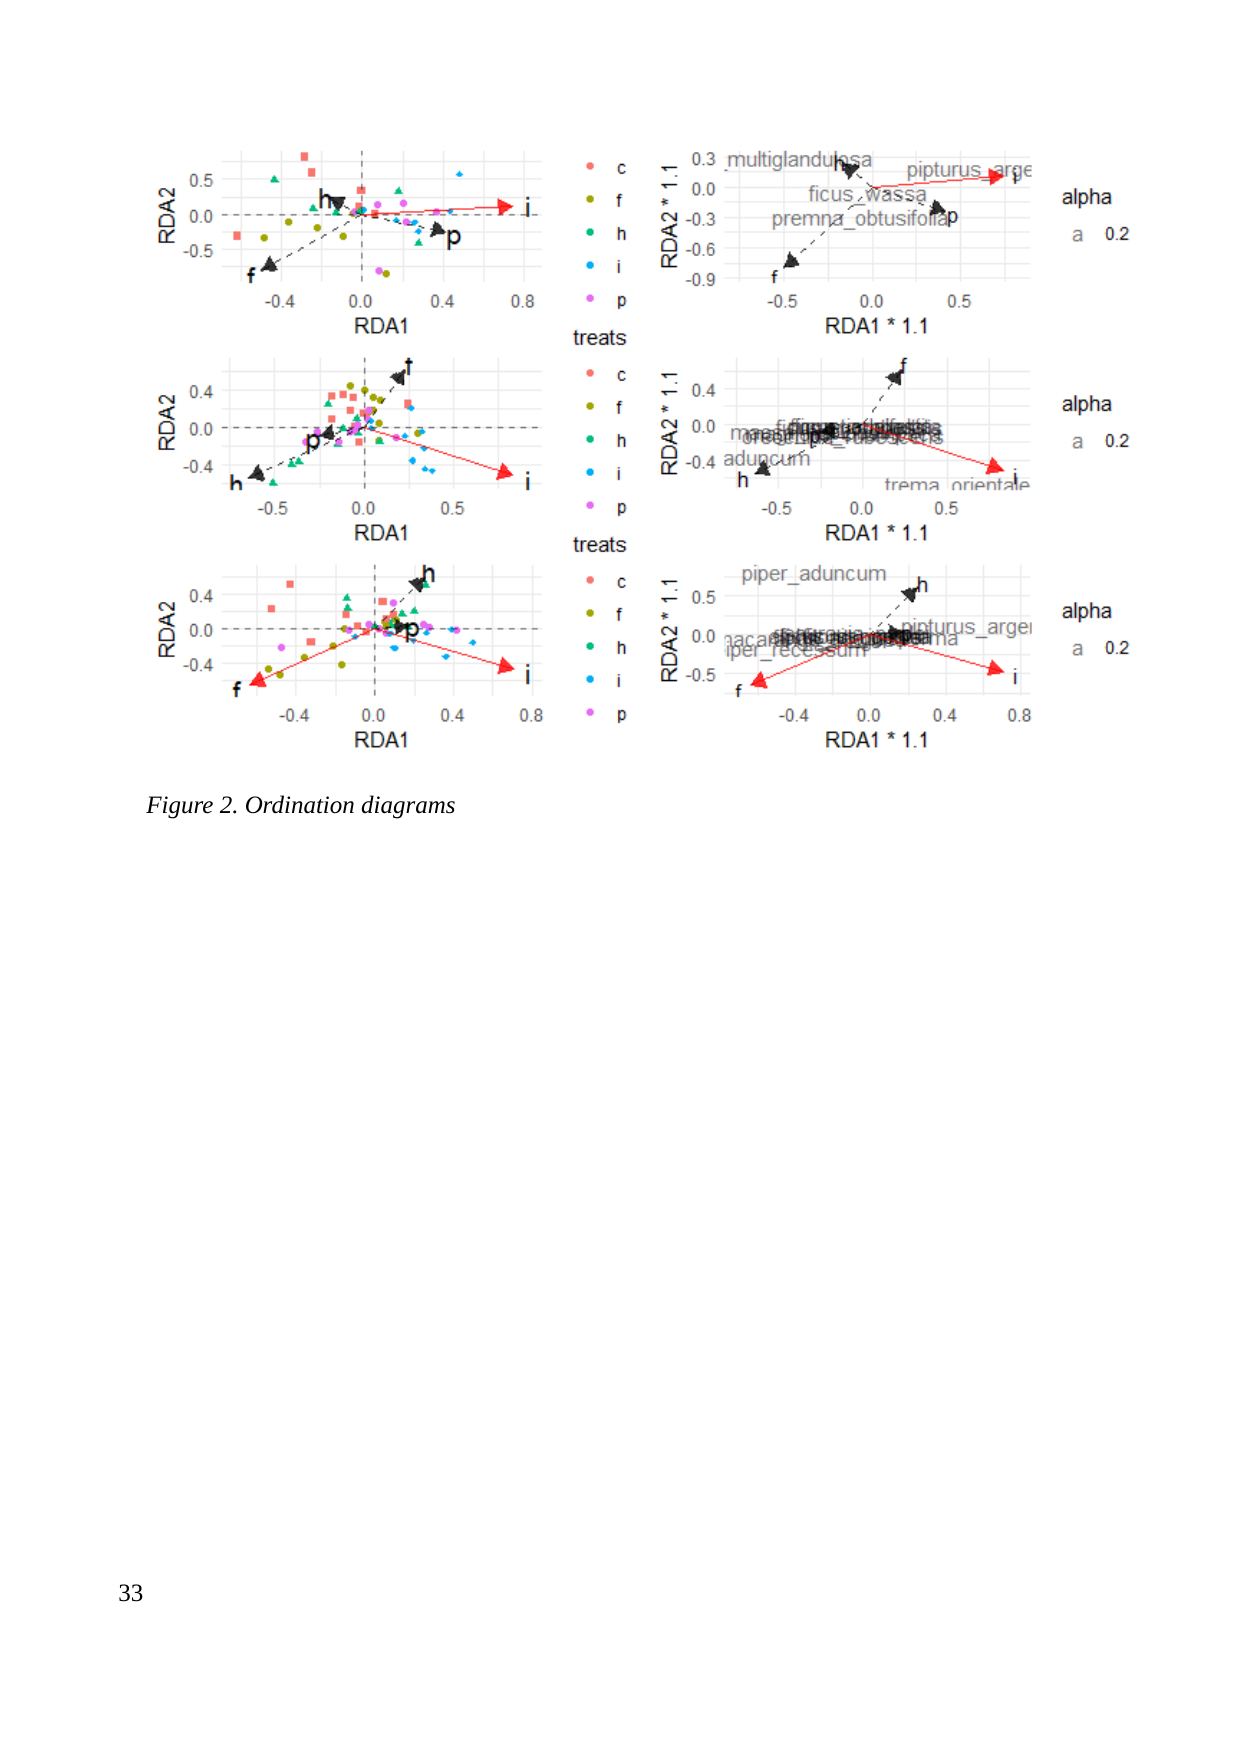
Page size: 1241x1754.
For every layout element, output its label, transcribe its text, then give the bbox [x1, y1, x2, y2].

text Figure 2. Ordination diagrams [146, 762, 1150, 819]
picture [146, 141, 1151, 762]
